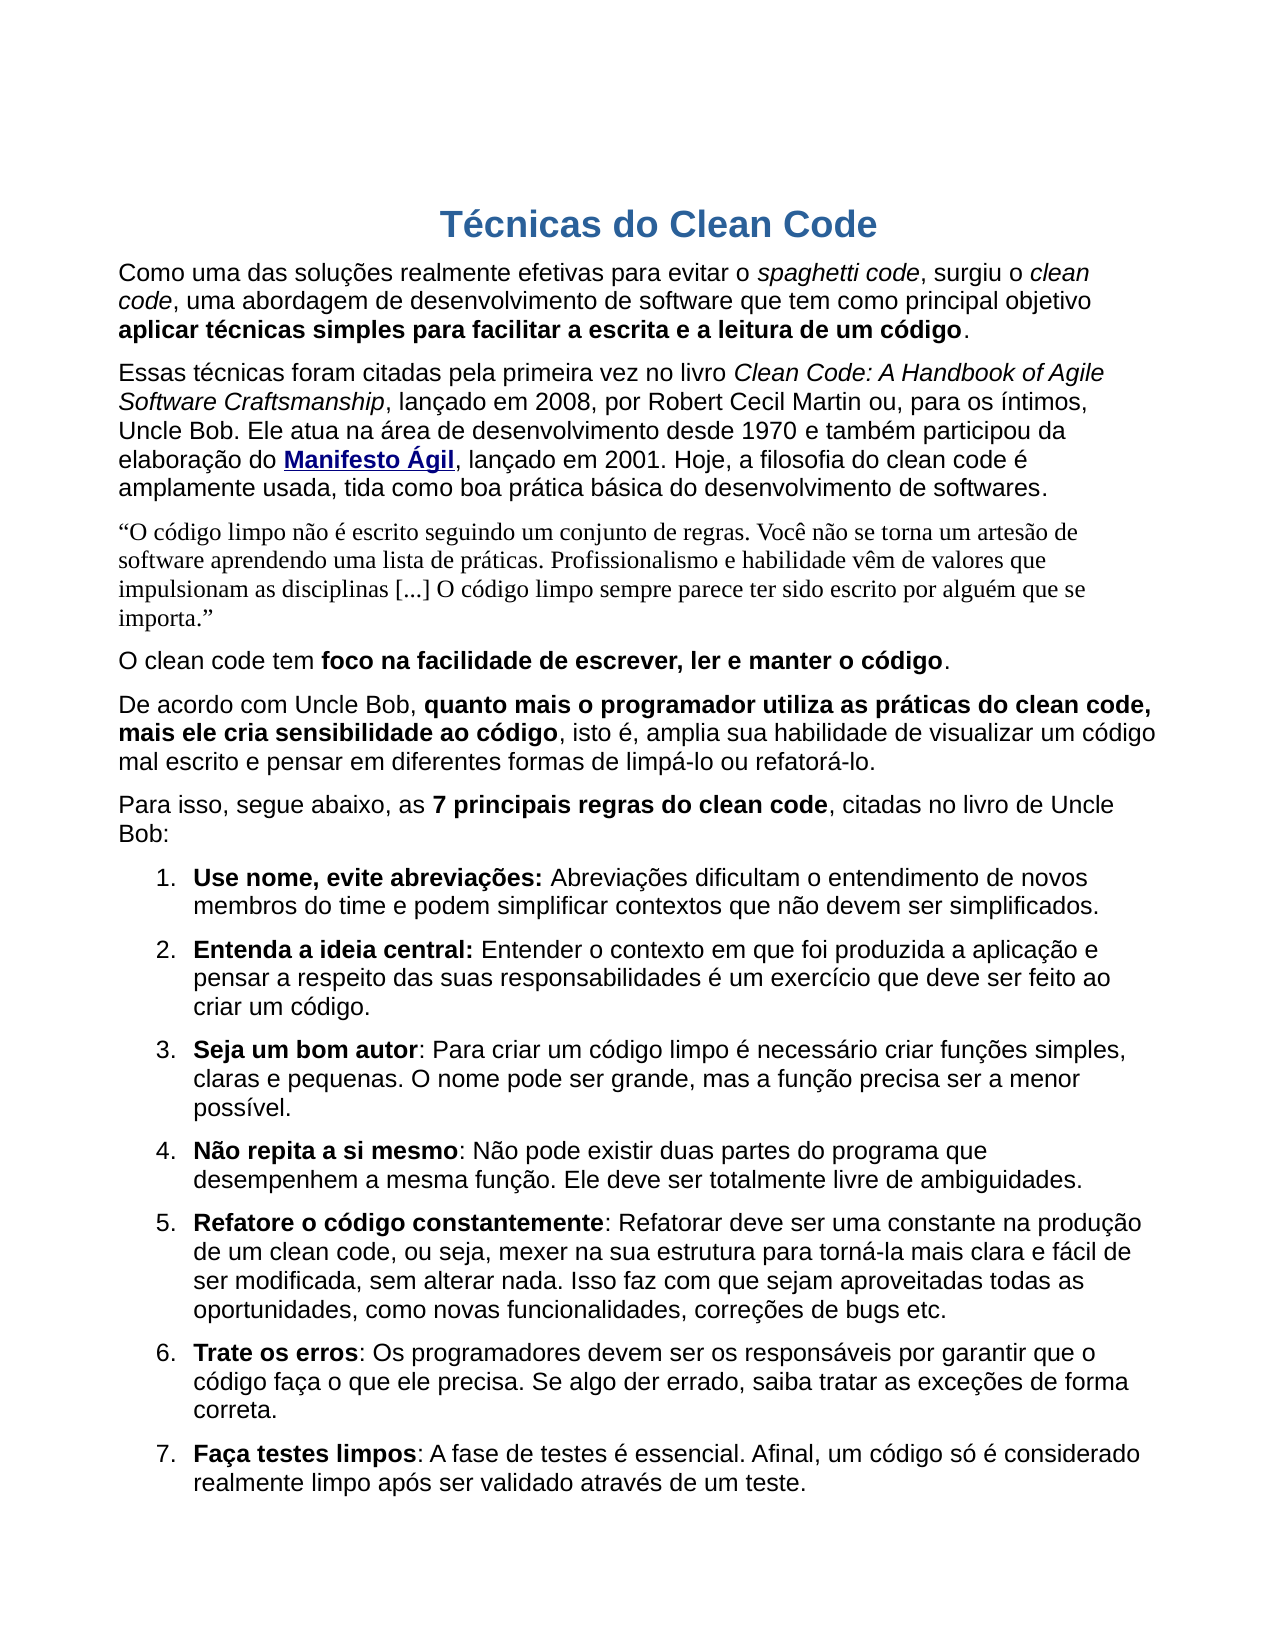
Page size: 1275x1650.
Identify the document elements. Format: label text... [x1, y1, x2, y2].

text Para isso, segue abaixo, as 7 principais regras do clean code, citadas no livro de Uncle Bob: [118, 790, 1157, 848]
list Trate os erros: Os programadores devem ser os responsáveis por garantir que o código faça o que ele precisa. Se algo der errado, saiba tratar as exceções de forma correta. [156, 1338, 1157, 1424]
text “O código limpo não é escrito seguindo um conjunto de regras. Você não se torna um artesão de software aprendendo uma lista de práticas. Profissionalismo e habilidade vêm de valores que impulsionam as disciplinas [...] O código limpo sempre parece ter sido escrito por alguém que se importa.” [118, 517, 1157, 632]
list Não repita a si mesmo: Não pode existir duas partes do programa que desempenhem a mesma função. Ele deve ser totalmente livre de ambiguidades. [156, 1136, 1157, 1194]
list Use nome, evite abreviações: Abreviações dificultam o entendimento de novos membros do time e podem simplificar contextos que não devem ser simplificados. [156, 862, 1157, 920]
subtitle Técnicas do Clean Code [118, 201, 1157, 245]
text Essas técnicas foram citadas pela primeira vez no livro Clean Code: A Handbook of Agile Software Craftsmanship, lançado em 2008, por Robert Cecil Martin ou, para os íntimos, Uncle Bob. Ele atua na área de desenvolvimento desde 1970 e também participou da elaboração do Manifesto Ágil, lançado em 2001. Hoje, a filosofia do clean code é amplamente usada, tida como boa prática básica do desenvolvimento de softwares. [118, 358, 1157, 502]
text O clean code tem foco na facilidade de escrever, ler e manter o código. [118, 646, 1157, 675]
list Seja um bom autor: Para criar um código limpo é necessário criar funções simples, claras e pequenas. O nome pode ser grande, mas a função precisa ser a menor possível. [156, 1035, 1157, 1122]
text Como uma das soluções realmente efetivas para evitar o spaghetti code, surgiu o clean code, uma abordagem de desenvolvimento de software que tem como principal objetivo aplicar técnicas simples para facilitar a escrita e a leitura de um código. [118, 257, 1157, 344]
list Refatore o código constantemente: Refatorar deve ser uma constante na produção de um clean code, ou seja, mexer na sua estrutura para torná-la mais clara e fácil de ser modificada, sem alterar nada. Isso faz com que sejam aproveitadas todas as oportunidades, como novas funcionalidades, correções de bugs etc. [156, 1208, 1157, 1323]
text De acordo com Uncle Bob, quanto mais o programador utiliza as práticas do clean code, mais ele cria sensibilidade ao código, isto é, amplia sua habilidade de visualizar um código mal escrito e pensar em diferentes formas de limpá-lo ou refatorá-lo. [118, 689, 1157, 776]
list Faça testes limpos: A fase de testes é essencial. Afinal, um código só é considerado realmente limpo após ser validado através de um teste. [156, 1439, 1157, 1496]
list Entenda a ideia central: Entender o contexto em que foi produzida a aplicação e pensar a respeito das suas responsabilidades é um exercício que deve ser feito ao criar um código. [156, 934, 1157, 1021]
